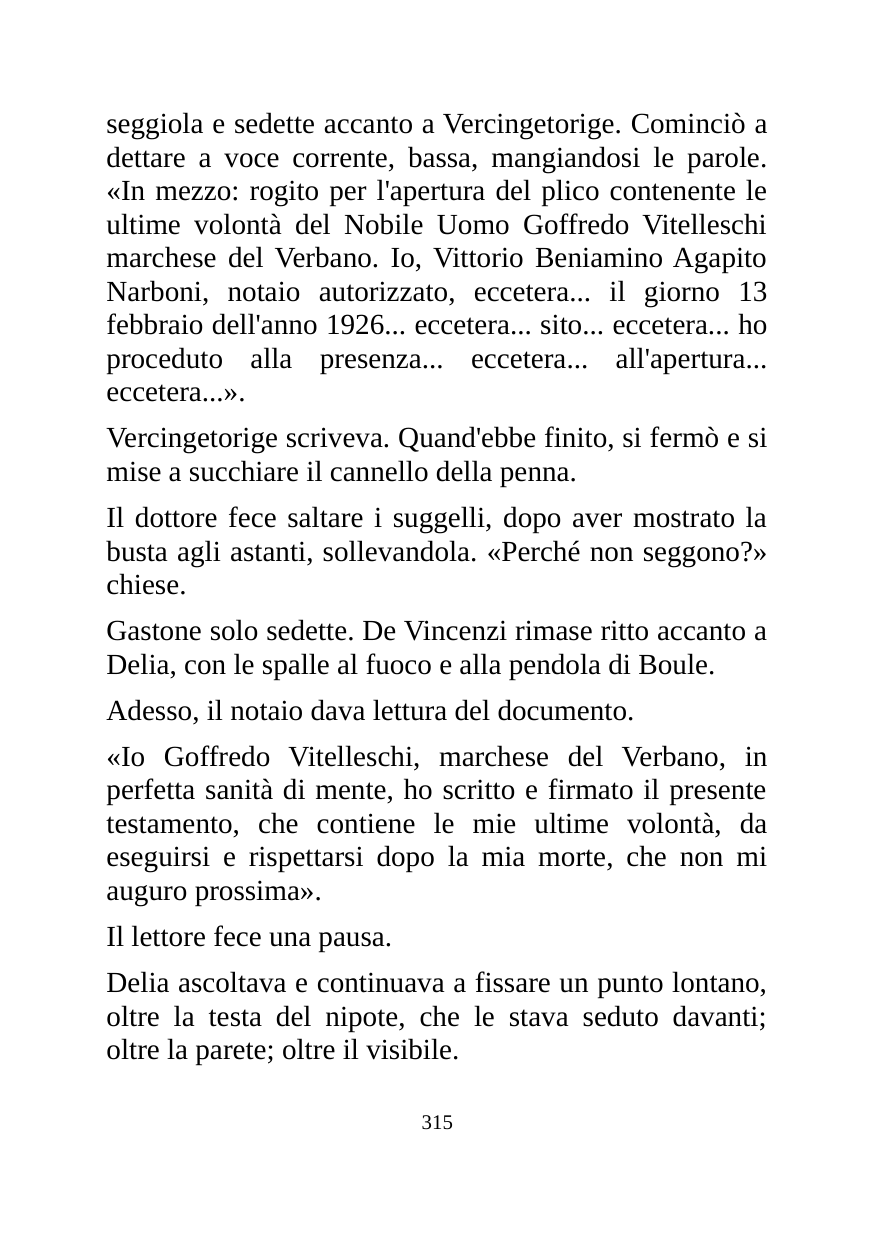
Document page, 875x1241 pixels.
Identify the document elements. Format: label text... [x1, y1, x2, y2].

text Adesso, il notaio dava lettura del documento. [106, 693, 768, 726]
text Il dottore fece saltare i suggelli, dopo aver mostrato la busta agli astanti, sollevandola. «Perché non seggono?» chiese. [106, 500, 768, 601]
text Vercingetorige scriveva. Quand'ebbe finito, si fermò e si mise a succhiare il cannello della penna. [106, 421, 768, 488]
text «Io Goffredo Vitelleschi, marchese del Verbano, in perfetta sanità di mente, ho scritto e firmato il presente testamento, che contiene le mie ultime volontà, da eseguirsi e rispettarsi dopo la mia morte, che non mi auguro prossima». [106, 739, 768, 907]
text Il lettore fece una pausa. [106, 919, 768, 953]
text Gastone solo sedette. De Vincenzi rimase ritto accanto a Delia, con le spalle al fuoco e alla pendola di Boule. [106, 613, 768, 680]
text seggiola e sedette accanto a Vercingetorige. Cominciò a dettare a voce corrente, bassa, mangiandosi le parole. «In mezzo: rogito per l'apertura del plico contenente le ultime volontà del Nobile Uomo Goffredo Vitelleschi marchese del Verbano. Io, Vittorio Beniamino Agapito Narboni, notaio autorizzato, eccetera... il giorno 13 febbraio dell'anno 1926... eccetera... sito... eccetera... ho proceduto alla presenza... eccetera... all'apertura... eccetera...». [106, 106, 768, 408]
text Delia ascoltava e continuava a fissare un punto lontano, oltre la testa del nipote, che le stava seduto davanti; oltre la parete; oltre il visibile. [106, 965, 768, 1066]
